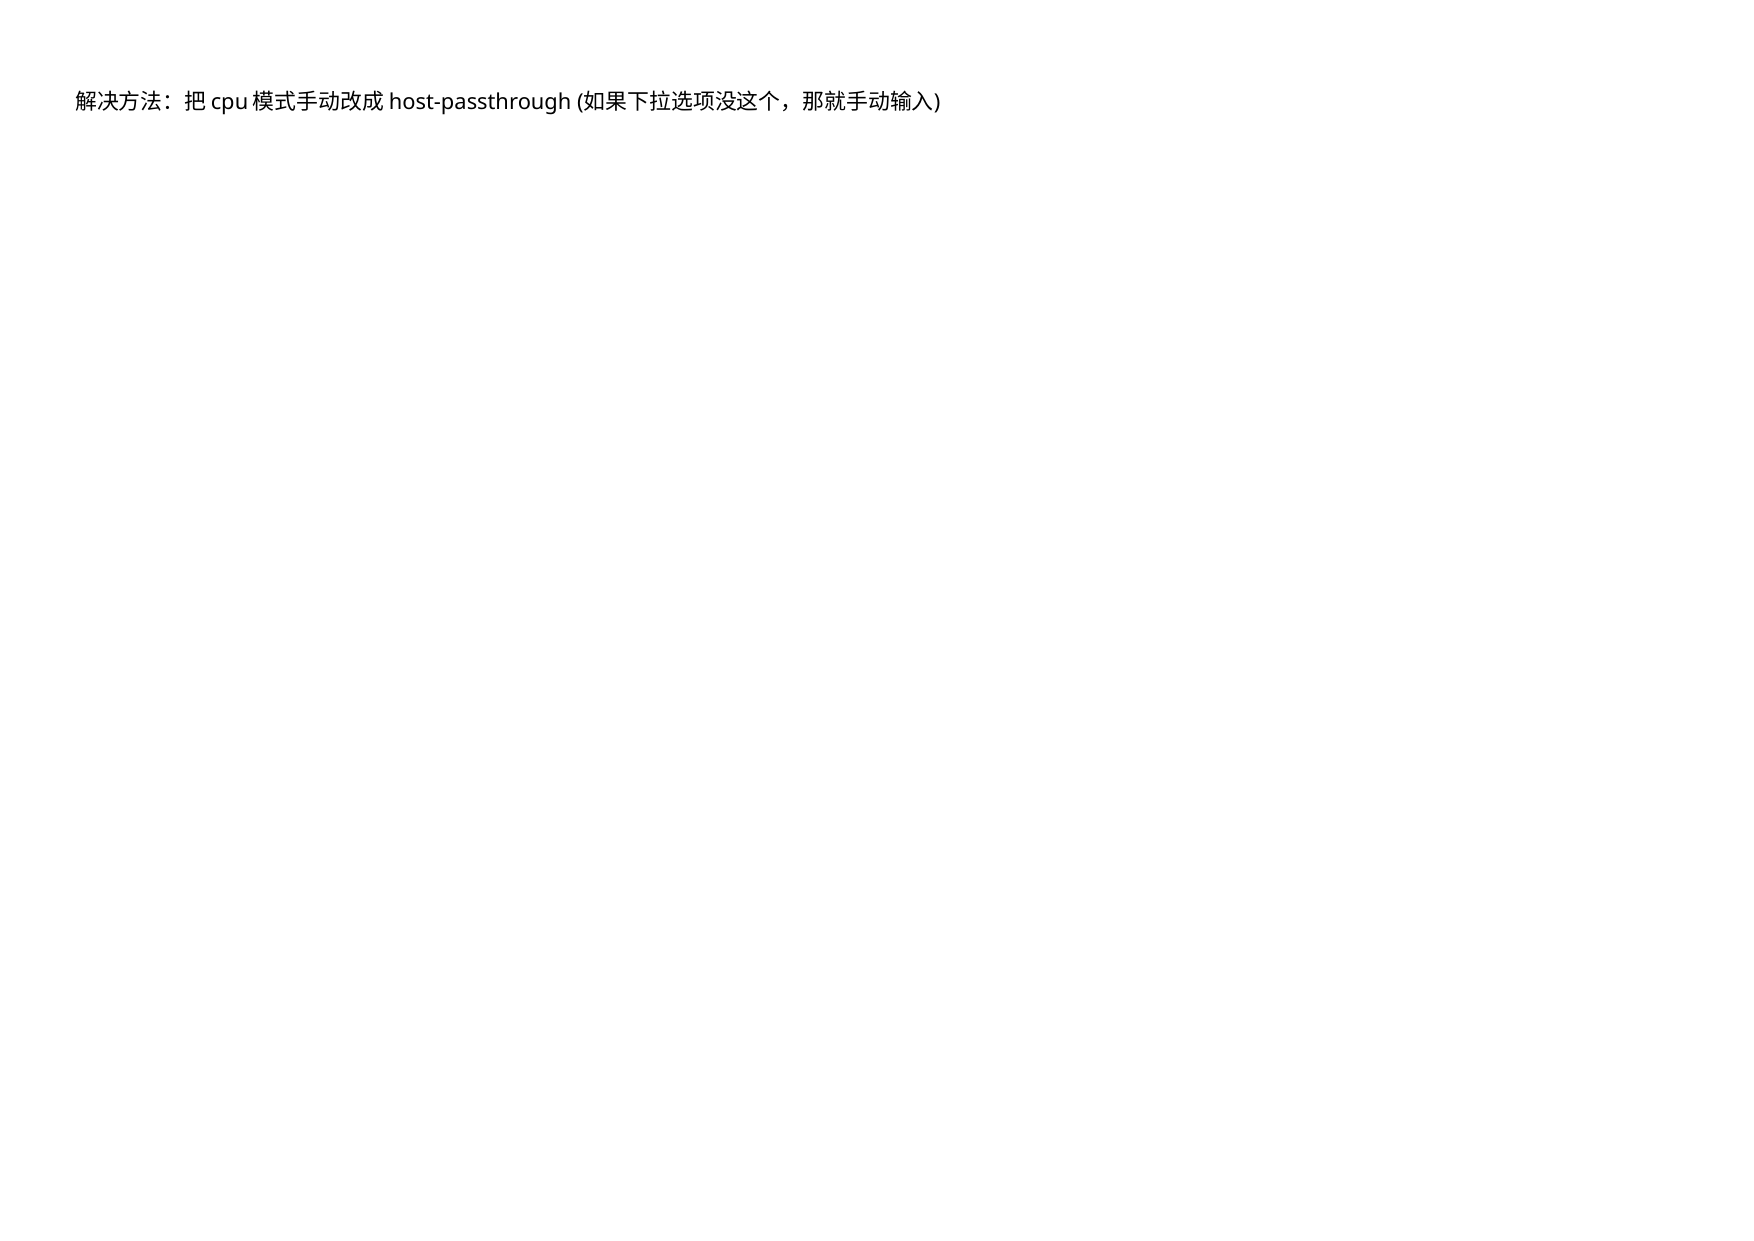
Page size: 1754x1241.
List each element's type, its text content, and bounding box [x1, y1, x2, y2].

text 解决方法：把cpu模式手动改成 host-passthrough (如果下拉选项没这个，那就手动输入) [75, 84, 1679, 116]
